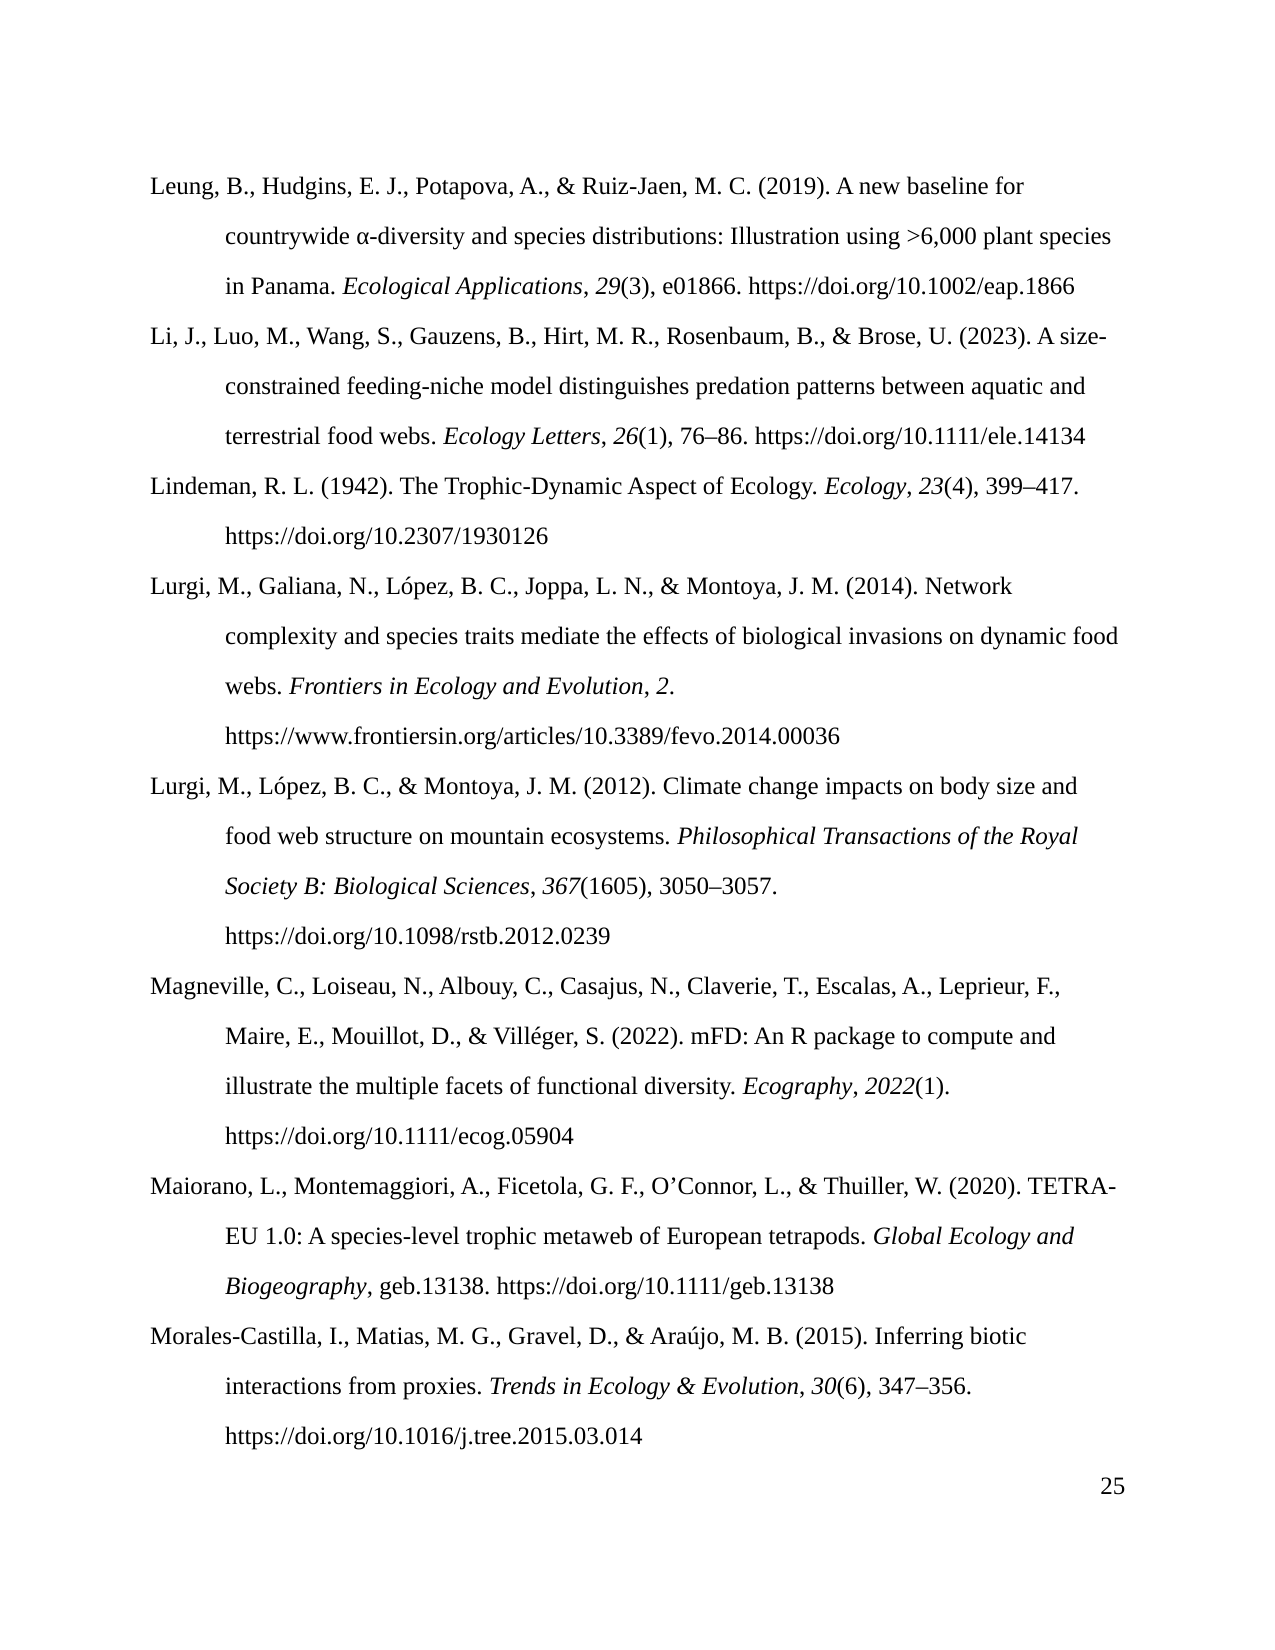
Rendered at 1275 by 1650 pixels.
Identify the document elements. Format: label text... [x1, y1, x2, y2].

text Maiorano, L., Montemaggiori, A., Ficetola, G. F., O’Connor, L., & Thuiller, W. (2020). TETRA‐EU 1.0: A species‐level trophic metaweb of European tetrapods. Global Ecology and Biogeography, geb.13138. https://doi.org/10.1111/geb.13138 [150, 1150, 1125, 1300]
text Morales-Castilla, I., Matias, M. G., Gravel, D., & Araújo, M. B. (2015). Inferring biotic interactions from proxies. Trends in Ecology & Evolution, 30(6), 347–356. https://doi.org/10.1016/j.tree.2015.03.014 [150, 1300, 1125, 1450]
text Lindeman, R. L. (1942). The Trophic-Dynamic Aspect of Ecology. Ecology, 23(4), 399–417. https://doi.org/10.2307/1930126 [150, 450, 1125, 550]
text Magneville, C., Loiseau, N., Albouy, C., Casajus, N., Claverie, T., Escalas, A., Leprieur, F., Maire, E., Mouillot, D., & Villéger, S. (2022). mFD: An R package to compute and illustrate the multiple facets of functional diversity. Ecography, 2022(1). https://doi.org/10.1111/ecog.05904 [150, 950, 1125, 1150]
text Li, J., Luo, M., Wang, S., Gauzens, B., Hirt, M. R., Rosenbaum, B., & Brose, U. (2023). A size-constrained feeding-niche model distinguishes predation patterns between aquatic and terrestrial food webs. Ecology Letters, 26(1), 76–86. https://doi.org/10.1111/ele.14134 [150, 300, 1125, 450]
text Leung, B., Hudgins, E. J., Potapova, A., & Ruiz-Jaen, M. C. (2019). A new baseline for countrywide α-diversity and species distributions: Illustration using >6,000 plant species in Panama. Ecological Applications, 29(3), e01866. https://doi.org/10.1002/eap.1866 [150, 150, 1125, 300]
text Lurgi, M., López, B. C., & Montoya, J. M. (2012). Climate change impacts on body size and food web structure on mountain ecosystems. Philosophical Transactions of the Royal Society B: Biological Sciences, 367(1605), 3050–3057. https://doi.org/10.1098/rstb.2012.0239 [150, 750, 1125, 950]
text Lurgi, M., Galiana, N., López, B. C., Joppa, L. N., & Montoya, J. M. (2014). Network complexity and species traits mediate the effects of biological invasions on dynamic food webs. Frontiers in Ecology and Evolution, 2. https://www.frontiersin.org/articles/10.3389/fevo.2014.00036 [150, 550, 1125, 750]
